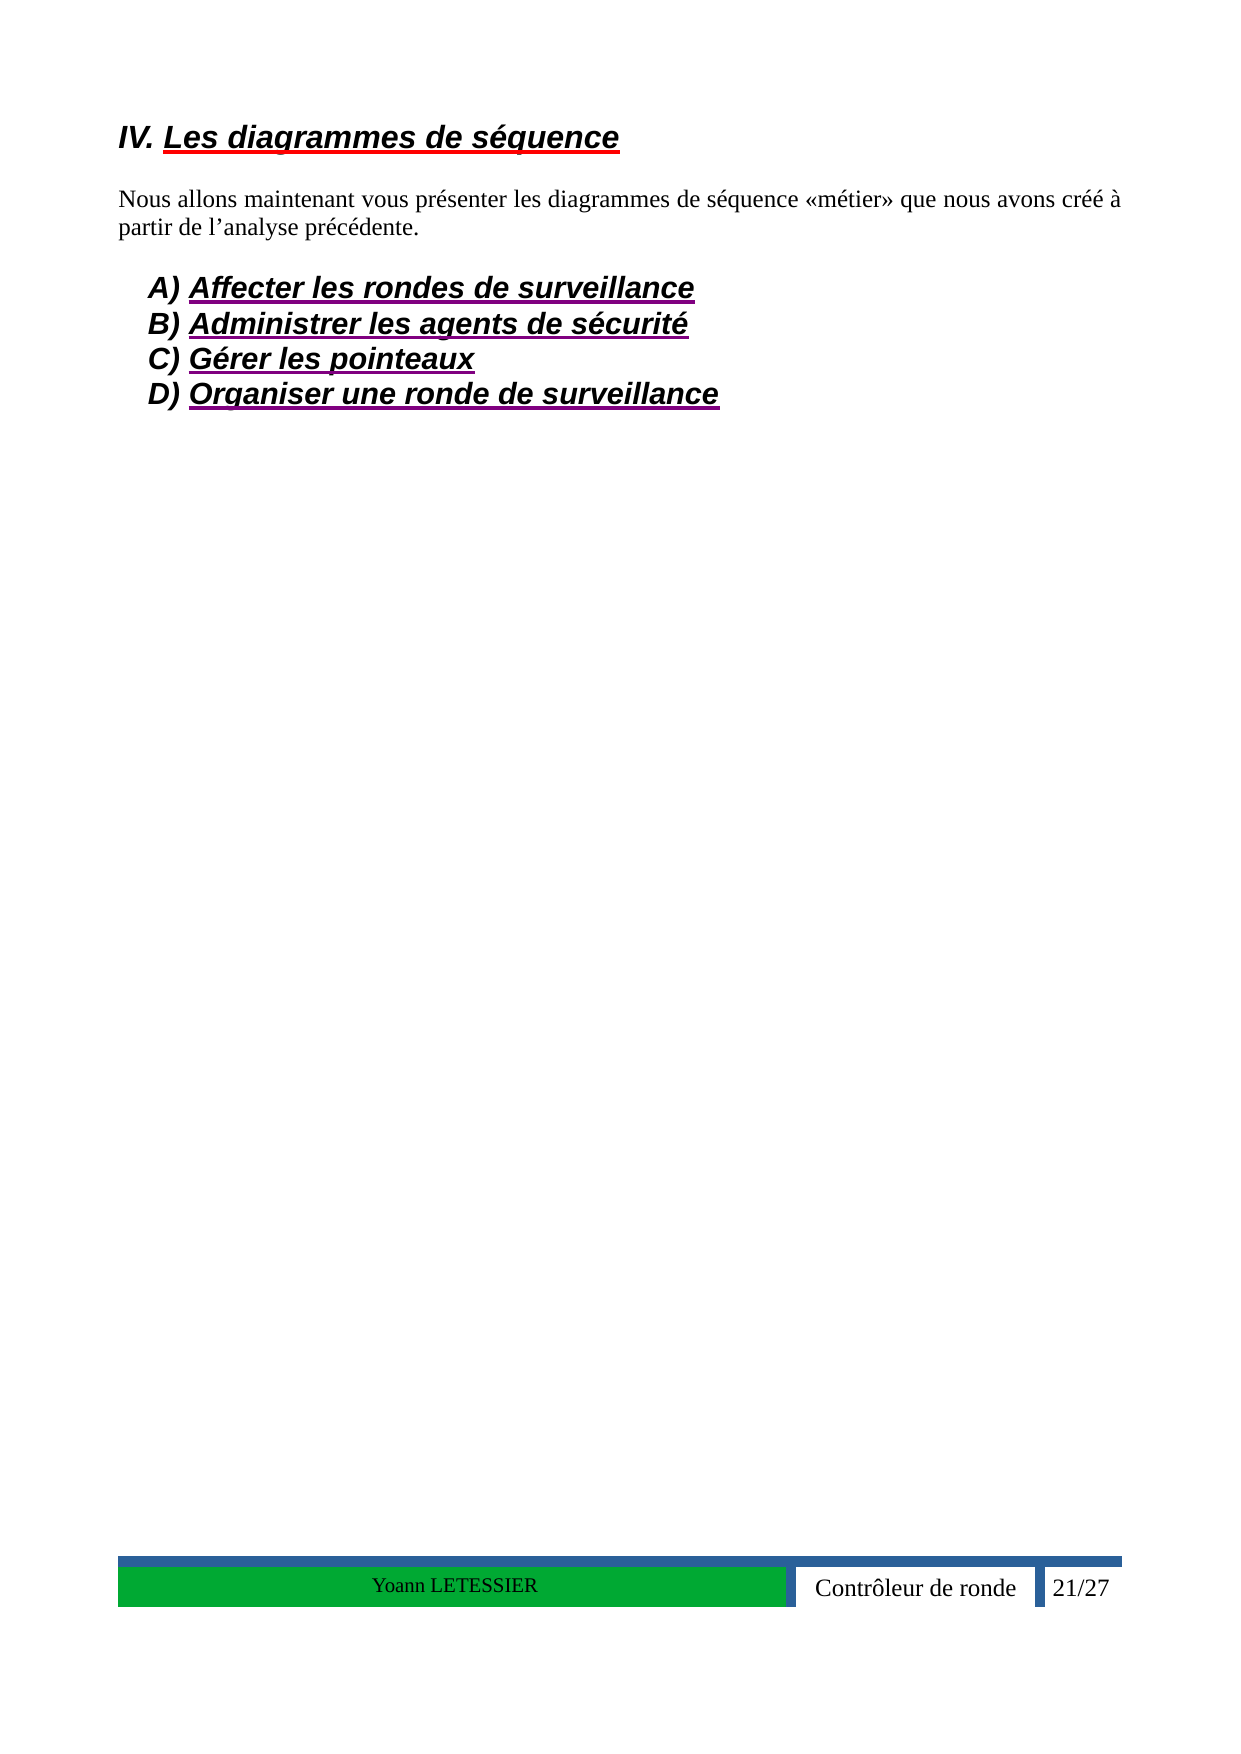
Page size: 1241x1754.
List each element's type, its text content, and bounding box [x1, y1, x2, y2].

subtitle Affecter les rondes de surveillance [118, 270, 1122, 305]
subtitle Gérer les pointeaux [118, 341, 1122, 376]
subtitle Les diagrammes de séquence [118, 118, 1122, 155]
subtitle Administrer les agents de sécurité [118, 305, 1122, 341]
text Nous allons maintenant vous présenter les diagrammes de séquence «métier» que nous avons créé à partir de l’analyse précédente. [118, 184, 1122, 241]
subtitle Organiser une ronde de surveillance [118, 376, 1122, 411]
